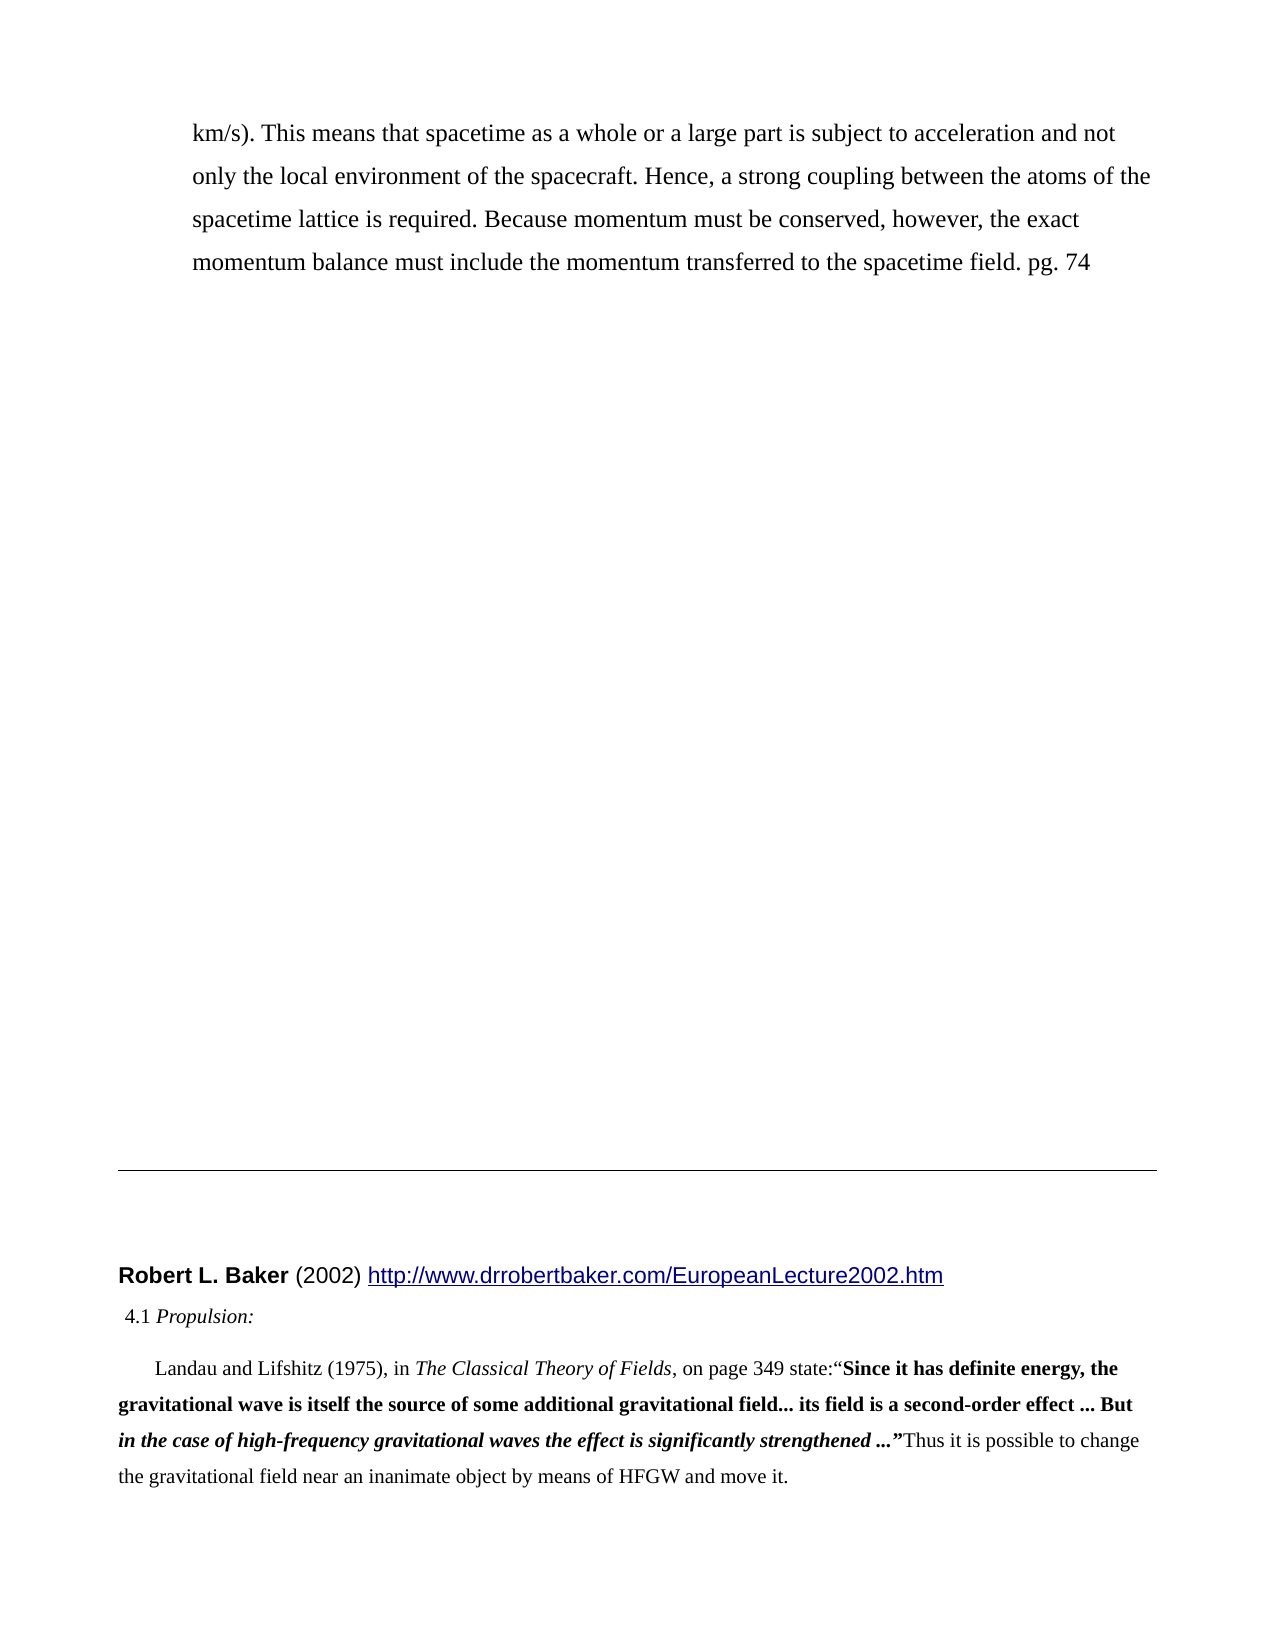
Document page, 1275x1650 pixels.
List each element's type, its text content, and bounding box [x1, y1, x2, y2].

text 4.1 Propulsion: [118, 1302, 1157, 1328]
text Robert L. Baker (2002) http://www.drrobertbaker.com/EuropeanLecture2002.htm [118, 1262, 1157, 1288]
text Landau and Lifshitz (1975), in The Classical Theory of Fields, on page 349 state:“Since it has definite energy, the gravitational wave is itself the source of some additional gravitational field... its field is a second-order effect ... But in the case of high-frequency gravitational waves the effect is significantly strengthened ...”Thus it is possible to change the gravitational field near an inanimate object by means of HFGW and move it. [118, 1356, 1157, 1488]
text km/s). This means that spacetime as a whole or a large part is subject to acceleration and not only the local environment of the spacecraft. Hence, a strong coupling between the atoms of the spacetime lattice is required. Because momentum must be conserved, however, the exact momentum balance must include the momentum transferred to the spacetime field. pg. 74 [192, 118, 1157, 276]
